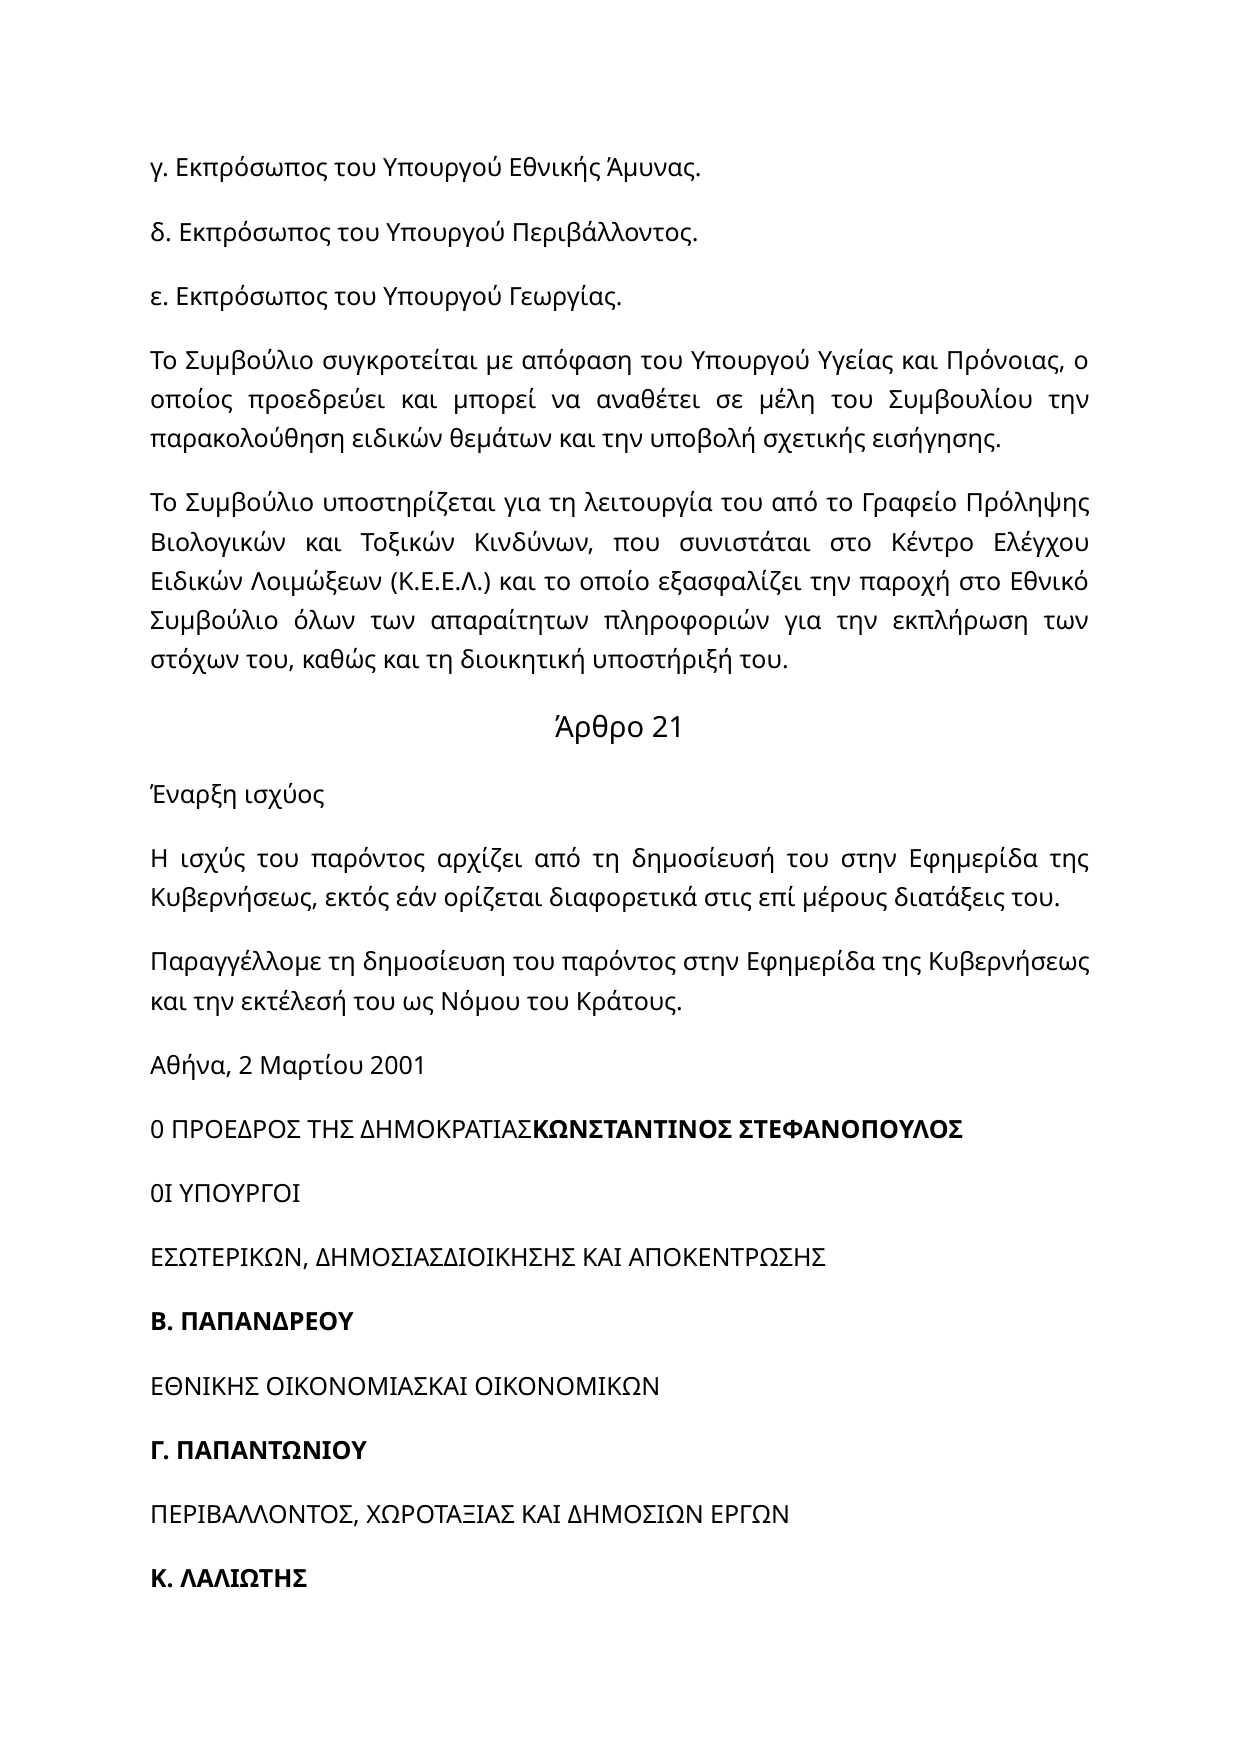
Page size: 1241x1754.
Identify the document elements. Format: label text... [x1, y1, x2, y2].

text δ. Εκπρόσωπος του Υπουργού Περιβάλλοντος. [150, 214, 1090, 248]
text ΠΕΡΙΒΑΛΛΟΝΤΟΣ, ΧΩΡΟΤΑΞΙΑΣ ΚΑΙ ΔΗΜΟΣΙΩΝ ΕΡΓΩΝ [150, 1496, 1090, 1531]
text 0Ι ΥΠΟΥΡΓΟΙ [150, 1176, 1090, 1210]
text γ. Εκπρόσωπος του Υπουργού Εθνικής Άμυνας. [150, 150, 1090, 184]
text Γ. ΠΑΠΑΝΤΩΝΙΟΥ [150, 1432, 1090, 1466]
text ΕΘΝΙΚΗΣ ΟΙΚΟΝΟΜΙΑΣΚΑΙ ΟΙΚΟΝΟΜΙΚΩΝ [150, 1368, 1090, 1402]
text Έναρξη ισχύος [150, 776, 1090, 811]
subtitle Άρθρο 21 [150, 706, 1090, 746]
text Παραγγέλλομε τη δημοσίευση του παρόντος στην Εφημερίδα της Κυβερνήσεως και την εκτέλεσή του ως Νόμου του Κράτους. [150, 944, 1090, 1017]
text Β. ΠΑΠΑΝΔΡΕΟΥ [150, 1304, 1090, 1338]
text Το Συμβούλιο υποστηρίζεται για τη λειτουργία του από το Γραφείο Πρόληψης Βιολογικών και Τοξικών Κινδύνων, που συνιστάται στο Κέντρο Ελέγχου Ειδικών Λοιμώξεων (Κ.Ε.Ε.Λ.) και το οποίο εξασφαλίζει την παροχή στο Εθνικό Συμβούλιο όλων των απαραίτητων πληροφοριών για την εκπλήρωση των στόχων του, καθώς και τη διοικητική υποστήριξή του. [150, 485, 1090, 676]
text Κ. ΛΑΛΙΩΤΗΣ [150, 1561, 1090, 1595]
text Αθήνα, 2 Μαρτίου 2001 [150, 1047, 1090, 1081]
text 0 ΠΡΟΕΔΡΟΣ ΤΗΣ ΔΗΜΟΚΡΑΤΙΑΣΚΩΝΣΤΑΝΤΙΝΟΣ ΣΤΕΦΑΝΟΠΟΥΛΟΣ [150, 1111, 1090, 1146]
text ε. Εκπρόσωπος του Υπουργού Γεωργίας. [150, 278, 1090, 312]
text ΕΣΩΤΕΡΙΚΩΝ, ΔΗΜΟΣΙΑΣΔΙΟΙΚΗΣΗΣ ΚΑΙ ΑΠΟΚΕΝΤΡΩΣΗΣ [150, 1240, 1090, 1274]
text Η ισχύς του παρόντος αρχίζει από τη δημοσίευσή του στην Εφημερίδα της Κυβερνήσεως, εκτός εάν ορίζεται διαφορετικά στις επί μέρους διατάξεις του. [150, 841, 1090, 914]
text Το Συμβούλιο συγκροτείται με απόφαση του Υπουργού Υγείας και Πρόνοιας, ο οποίος προεδρεύει και μπορεί να αναθέτει σε μέλη του Συμβουλίου την παρακολούθηση ειδικών θεμάτων και την υποβολή σχετικής εισήγησης. [150, 342, 1090, 455]
